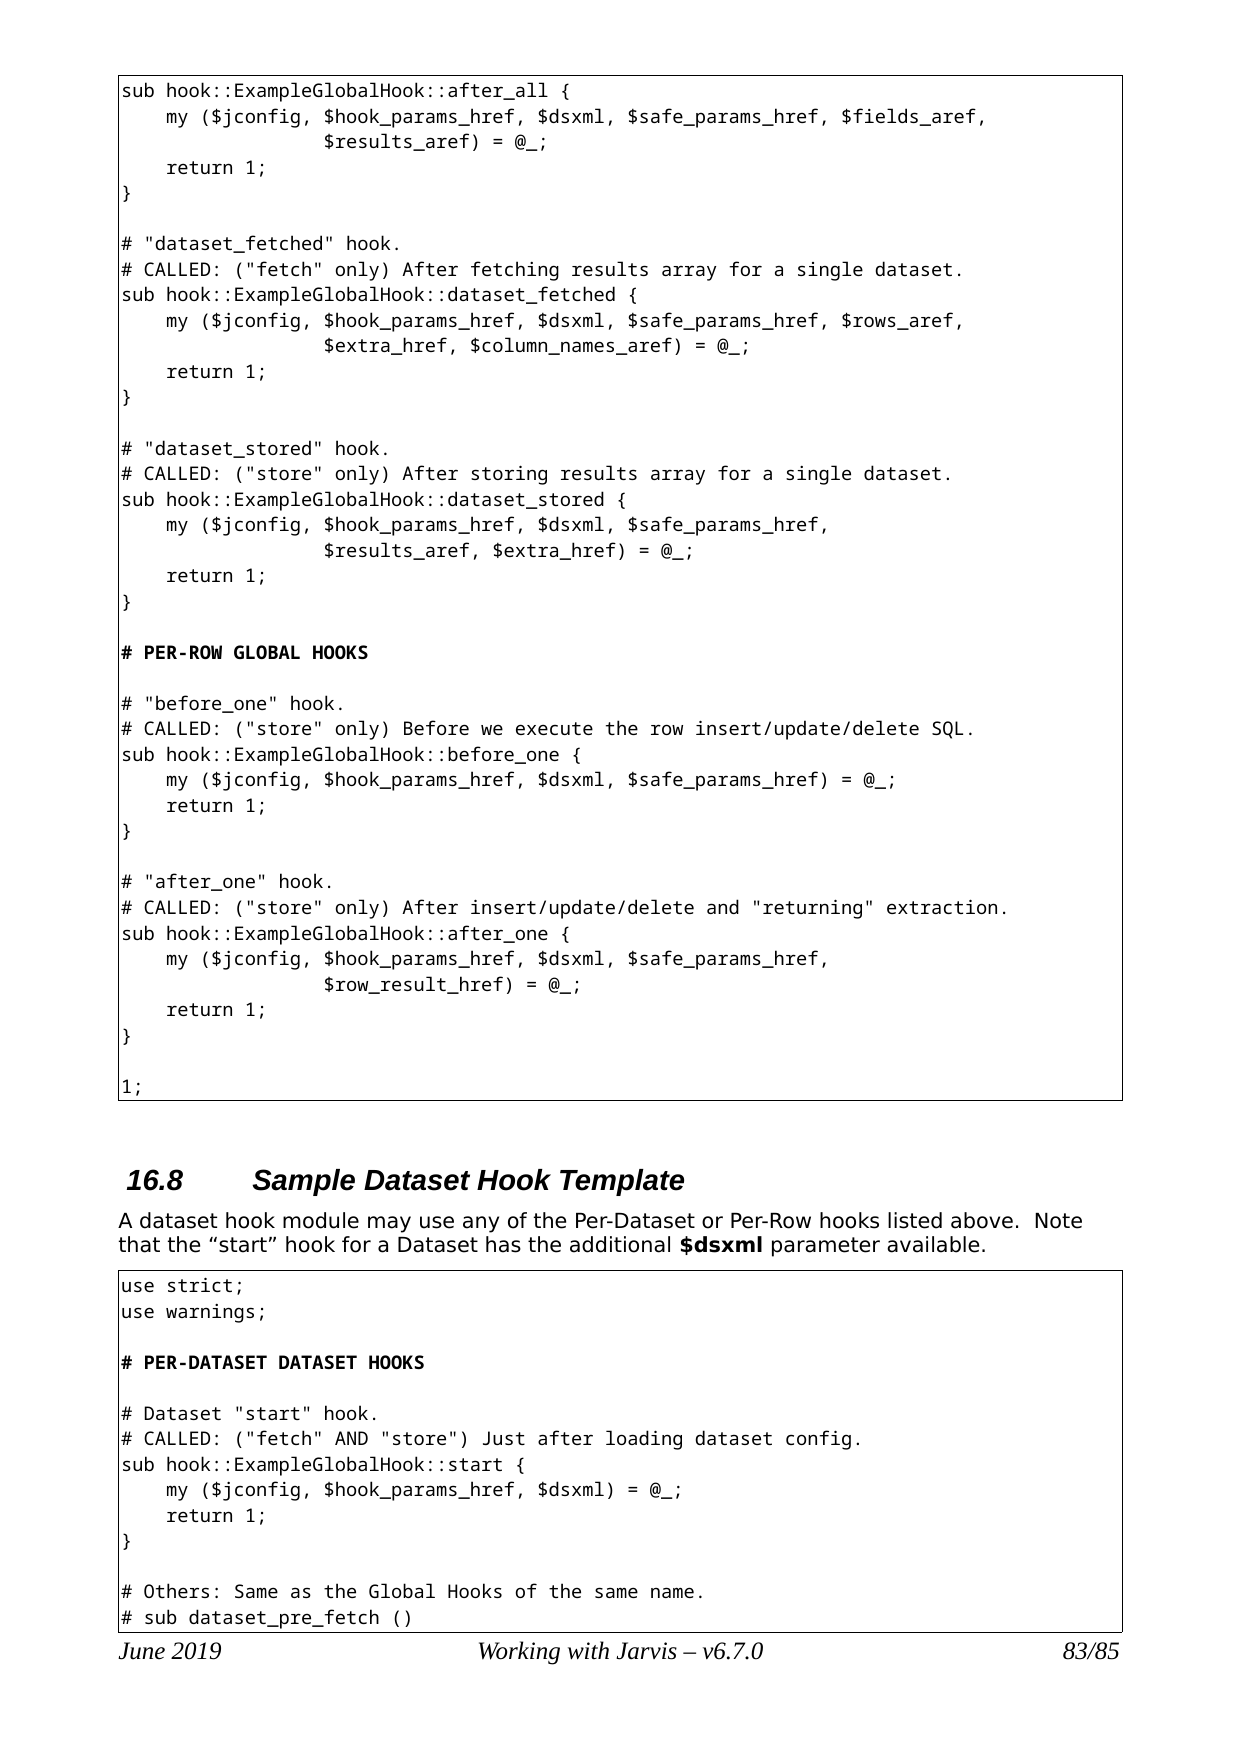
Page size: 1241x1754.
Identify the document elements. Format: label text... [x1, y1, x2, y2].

text sub hook::ExampleGlobalHook::dataset_stored { [119, 483, 1122, 509]
text # PER-ROW GLOBAL HOOKS [119, 636, 1122, 664]
text my ($jconfig, $hook_params_href, $dsxml) = @_; [119, 1474, 1122, 1499]
text my ($jconfig, $hook_params_href, $dsxml, $safe_params_href, [119, 509, 1122, 534]
text # CALLED: ("store" only) After storing results array for a single dataset. [119, 458, 1122, 483]
text # CALLED: ("store" only) Before we execute the row insert/update/delete SQL. [119, 713, 1122, 738]
text A dataset hook module may use any of the Per-Dataset or Per-Row hooks listed above. Note that the “start” hook for a Dataset has the additional $dsxml parameter available. [118, 1209, 1122, 1257]
text # PER-DATASET DATASET HOOKS [119, 1346, 1122, 1374]
text return 1; [119, 994, 1122, 1019]
text sub hook::ExampleGlobalHook::after_one { [119, 917, 1122, 943]
text } [119, 585, 1122, 613]
text } [119, 177, 1122, 205]
text # Others: Same as the Global Hooks of the same name. [119, 1576, 1122, 1602]
text # "before_one" hook. [119, 687, 1122, 713]
text # Dataset "start" hook. [119, 1397, 1122, 1423]
text sub hook::ExampleGlobalHook::before_one { [119, 738, 1122, 764]
text } [119, 1525, 1122, 1553]
text use warnings; [119, 1295, 1122, 1323]
text # "after_one" hook. [119, 866, 1122, 892]
text } [119, 381, 1122, 409]
text sub hook::ExampleGlobalHook::start { [119, 1448, 1122, 1474]
text return 1; [119, 356, 1122, 381]
text my ($jconfig, $hook_params_href, $dsxml, $safe_params_href, [119, 943, 1122, 968]
text my ($jconfig, $hook_params_href, $dsxml, $safe_params_href) = @_; [119, 764, 1122, 789]
text # "dataset_stored" hook. [119, 432, 1122, 458]
text use strict; [119, 1271, 1122, 1295]
text # sub dataset_pre_fetch () [119, 1602, 1122, 1632]
text my ($jconfig, $hook_params_href, $dsxml, $safe_params_href, $rows_aref, $extra_href, $column_names_aref) = @_; [119, 305, 1122, 356]
text my ($jconfig, $hook_params_href, $dsxml, $safe_params_href, $fields_aref, $results_aref) = @_; [119, 101, 1122, 152]
text sub hook::ExampleGlobalHook::dataset_fetched { [119, 279, 1122, 305]
text } [119, 1019, 1122, 1047]
text return 1; [119, 152, 1122, 177]
text # CALLED: ("fetch" only) After fetching results array for a single dataset. [119, 254, 1122, 279]
text } [119, 815, 1122, 843]
text return 1; [119, 789, 1122, 815]
text # CALLED: ("store" only) After insert/update/delete and "returning" extraction. [119, 892, 1122, 917]
text $row_result_href) = @_; [119, 968, 1122, 994]
subtitle Sample Dataset Hook Template [118, 1163, 1122, 1196]
text $results_aref, $extra_href) = @_; [119, 534, 1122, 560]
text 1; [119, 1070, 1122, 1100]
text sub hook::ExampleGlobalHook::after_all { [119, 76, 1122, 101]
text return 1; [119, 1499, 1122, 1525]
text # "dataset_fetched" hook. [119, 228, 1122, 254]
text # CALLED: ("fetch" AND "store") Just after loading dataset config. [119, 1423, 1122, 1448]
text return 1; [119, 560, 1122, 585]
